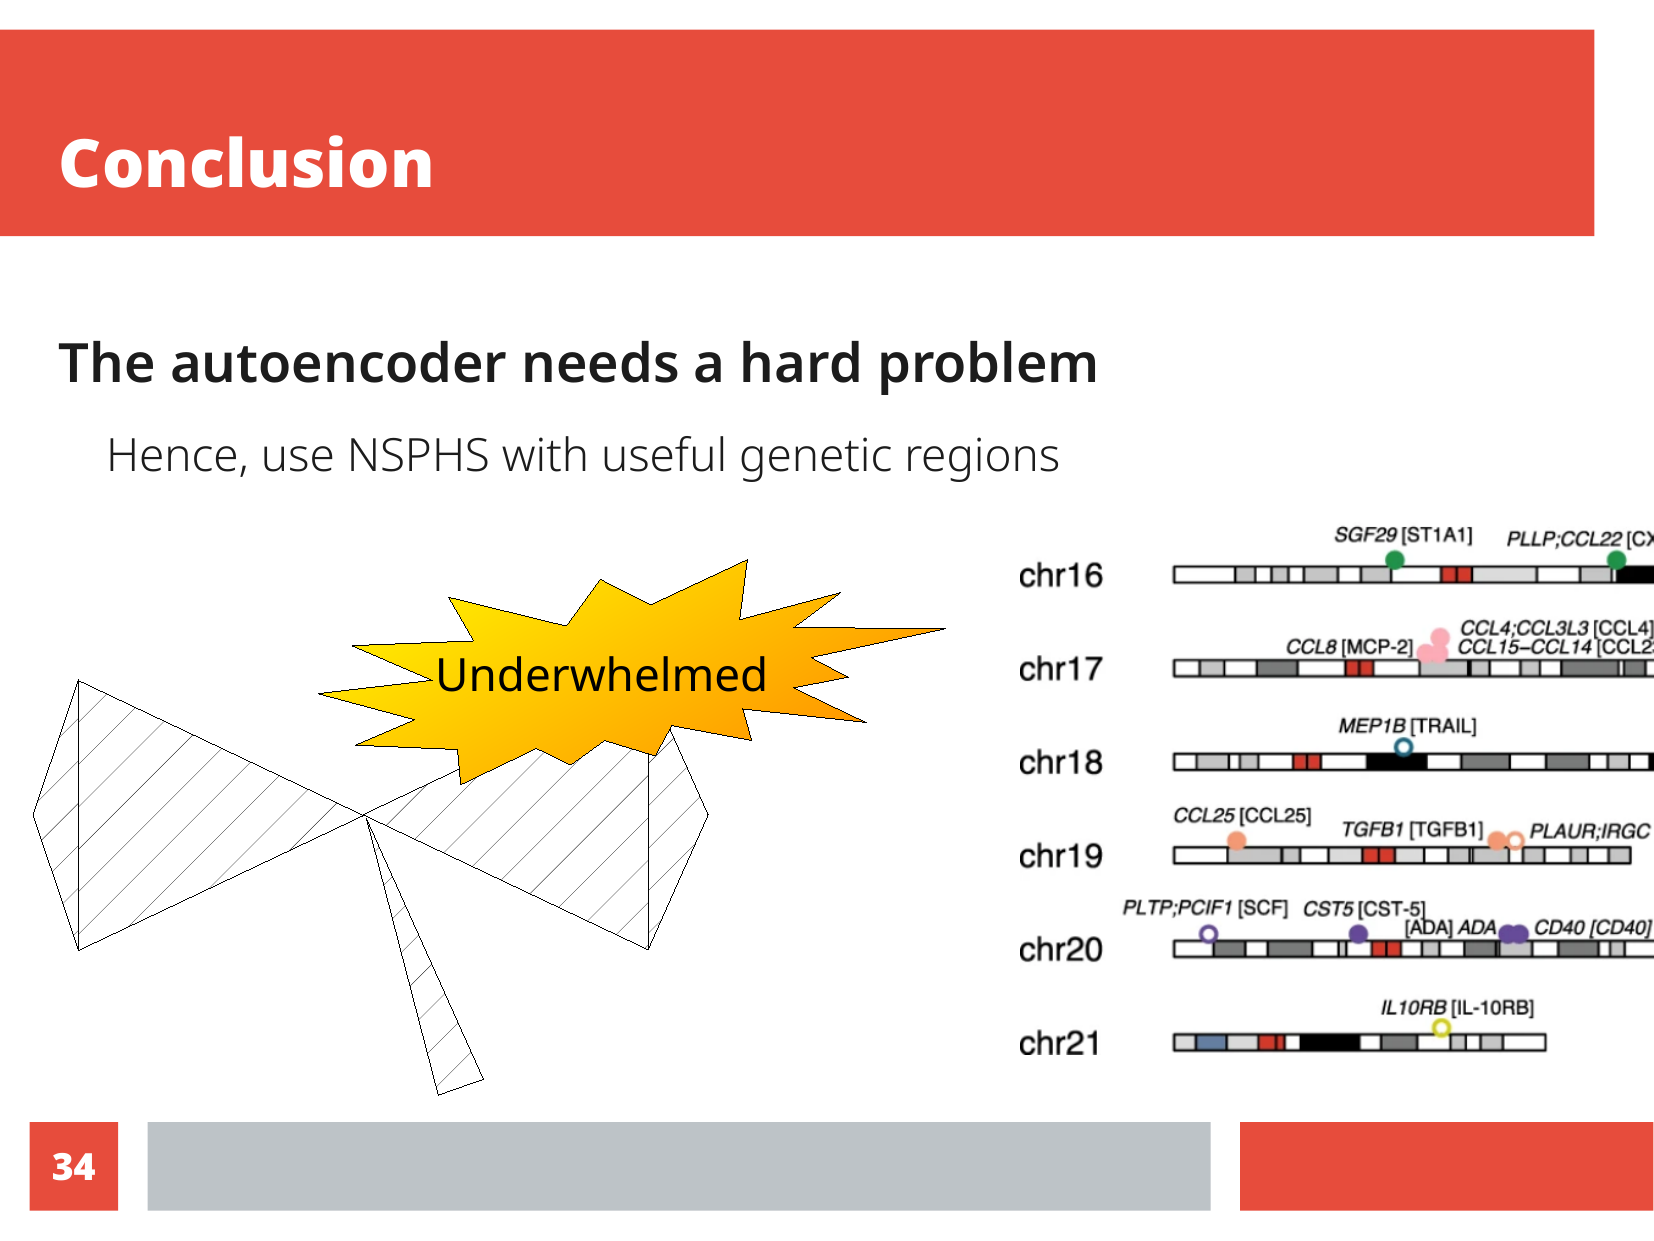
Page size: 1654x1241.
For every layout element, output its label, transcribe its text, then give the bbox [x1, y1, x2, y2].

title Conclusion [59, 59, 1595, 207]
text_box Underwhelmed [318, 559, 946, 785]
picture [1020, 510, 1654, 1081]
text_box [33, 679, 709, 951]
text_box [366, 818, 484, 1096]
list The autoencoder needs a hard problem Hence, use NSPHS with useful genetic regions [59, 324, 1565, 1093]
